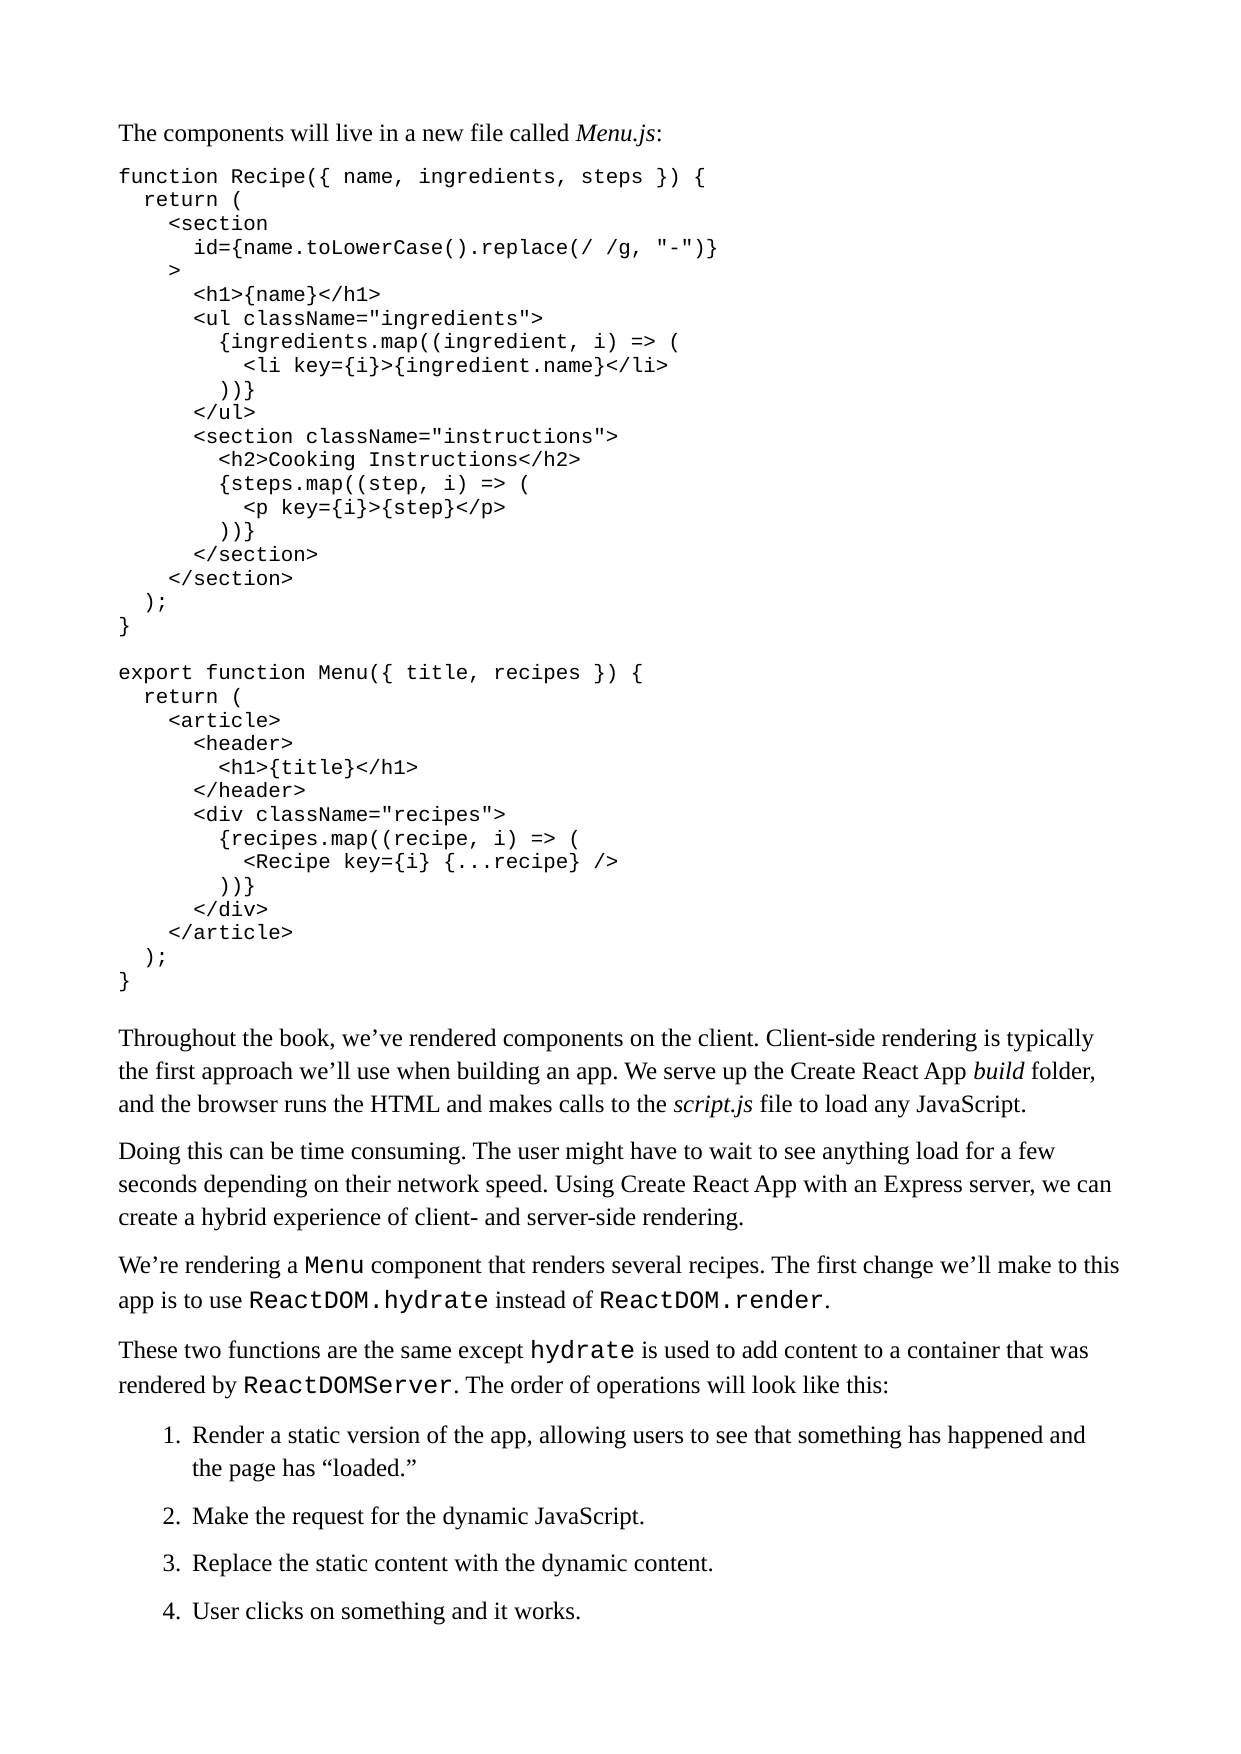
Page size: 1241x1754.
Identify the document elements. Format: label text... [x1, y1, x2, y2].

text <section className="instructions"> [118, 426, 1122, 449]
list Make the request for the dynamic JavaScript. [162, 1501, 1122, 1530]
text } [118, 970, 1122, 993]
text ); [118, 591, 1122, 615]
text > [118, 260, 1122, 284]
text {steps.map((step, i) => ( [118, 473, 1122, 497]
text </section> [118, 544, 1122, 568]
list Replace the static content with the dynamic content. [162, 1548, 1122, 1577]
text We’re rendering a Menu component that renders several recipes. The first change we’ll make to this app is to use ReactDOM.hydrate instead of ReactDOM.render. [118, 1250, 1122, 1316]
text The components will live in a new file called Menu.js: [118, 118, 1122, 147]
text ))} [118, 875, 1122, 899]
text <ul className="ingredients"> [118, 308, 1122, 331]
text ))} [118, 378, 1122, 402]
text These two functions are the same except hydrate is used to add content to a container that was rendered by ReactDOMServer. The order of operations will look like this: [118, 1335, 1122, 1401]
text ); [118, 946, 1122, 970]
text <p key={i}>{step}</p> [118, 497, 1122, 520]
text return ( [118, 189, 1122, 213]
list Render a static version of the app, allowing users to see that something has happened and the page has “loaded.” [162, 1420, 1122, 1482]
text <h1>{title}</h1> [118, 757, 1122, 781]
text <li key={i}>{ingredient.name}</li> [118, 355, 1122, 378]
text <h2>Cooking Instructions</h2> [118, 449, 1122, 473]
text } [118, 615, 1122, 639]
text ))} [118, 520, 1122, 544]
text <header> [118, 733, 1122, 757]
text </div> [118, 899, 1122, 922]
text function Recipe({ name, ingredients, steps }) { [118, 166, 1122, 189]
text Throughout the book, we’ve rendered components on the client. Client-side rendering is typically the first approach we’ll use when building an app. We serve up the Create React App build folder, and the browser runs the HTML and makes calls to the script.js file to load any JavaScript. [118, 1023, 1122, 1118]
text </header> [118, 781, 1122, 804]
text return ( [118, 686, 1122, 709]
text {ingredients.map((ingredient, i) => ( [118, 331, 1122, 355]
text <h1>{name}</h1> [118, 284, 1122, 308]
text <Recipe key={i} {...recipe} /> [118, 851, 1122, 875]
text </ul> [118, 402, 1122, 426]
text <section [118, 213, 1122, 237]
text export function Menu({ title, recipes }) { [118, 662, 1122, 686]
text <article> [118, 709, 1122, 733]
text <div className="recipes"> [118, 804, 1122, 828]
text {recipes.map((recipe, i) => ( [118, 828, 1122, 851]
text </section> [118, 568, 1122, 591]
text id={name.toLowerCase().replace(/ /g, "-")} [118, 237, 1122, 260]
text Doing this can be time consuming. The user might have to wait to see anything load for a few seconds depending on their network speed. Using Create React App with an Express server, we can create a hybrid experience of client- and server-side rendering. [118, 1136, 1122, 1231]
text </article> [118, 922, 1122, 946]
list User clicks on something and it works. [162, 1596, 1122, 1625]
